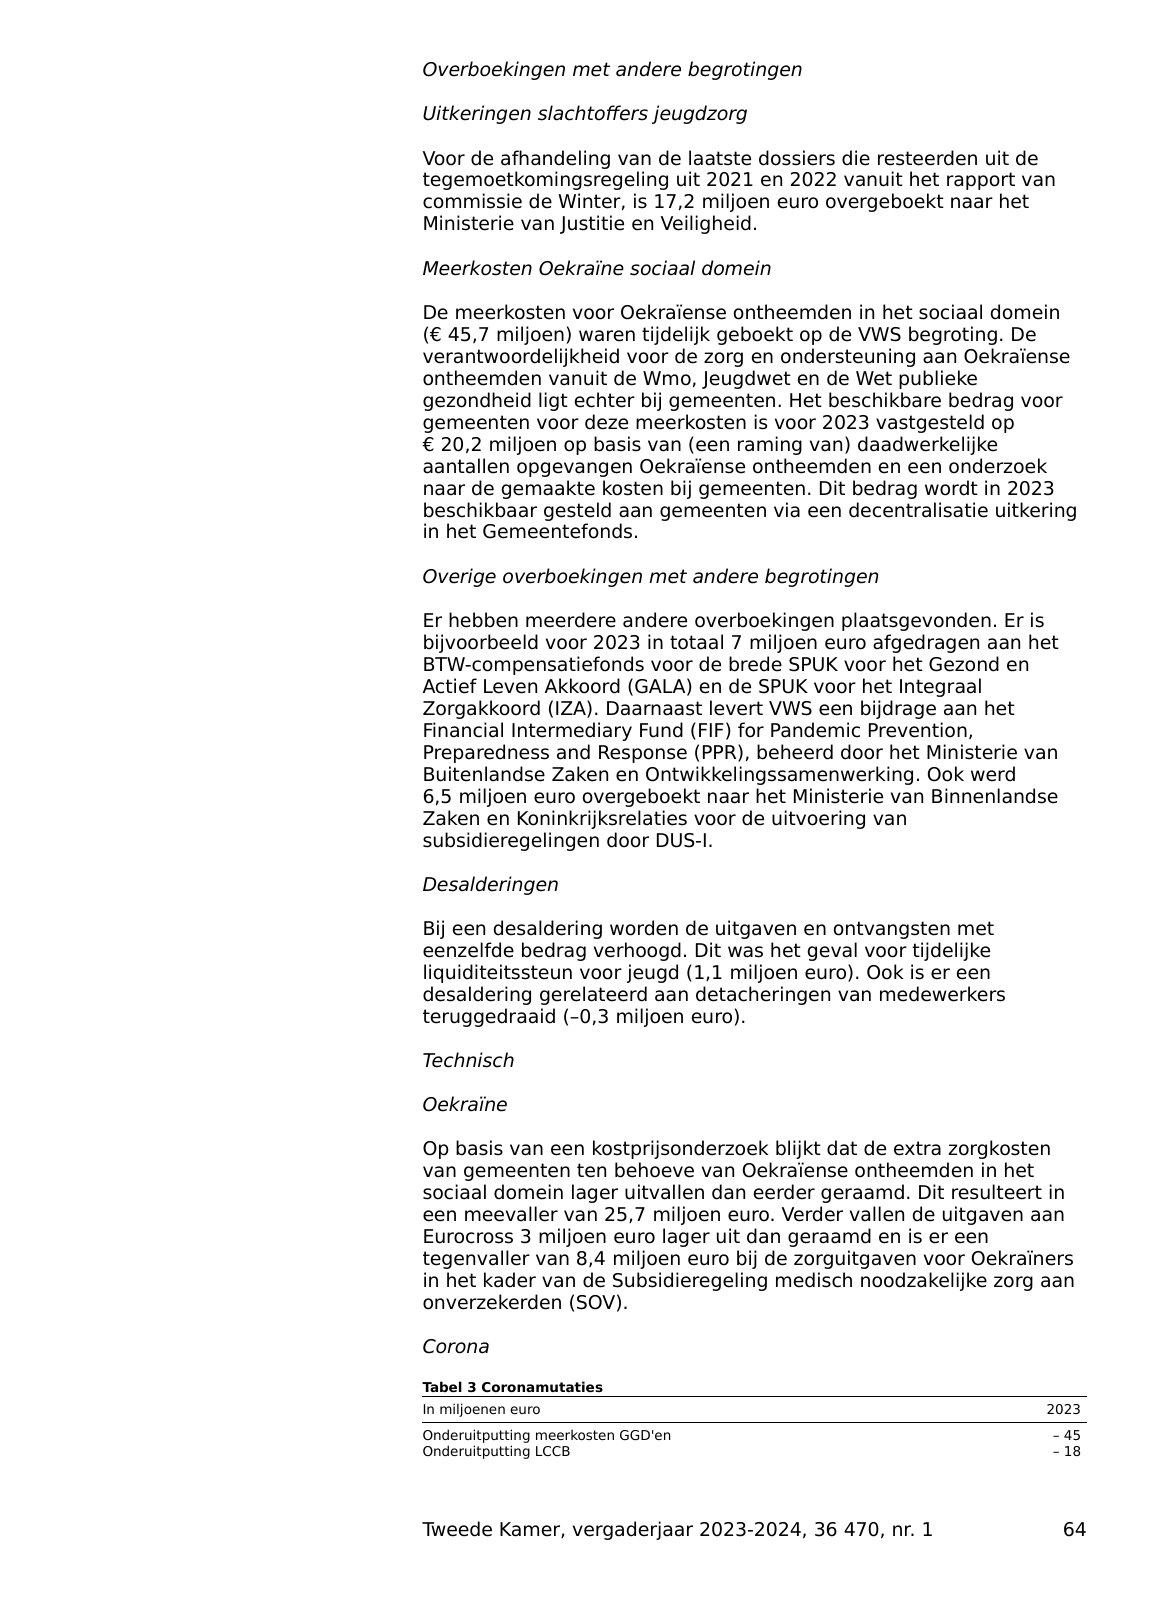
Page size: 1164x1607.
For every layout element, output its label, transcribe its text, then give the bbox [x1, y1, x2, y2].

text Voor de afhandeling van de laatste dossiers die resteerden uit de tegemoetkomingsregeling uit 2021 en 2022 vanuit het rapport van commissie de Winter, is 17,2 miljoen euro overgeboekt naar het Ministerie van Justitie en Veiligheid. [422, 147, 1087, 235]
table_cell – 45 [983, 1423, 1087, 1443]
subtitle Oekraïne [422, 1094, 1087, 1116]
subtitle Technisch [422, 1050, 1087, 1072]
text Bij een desaldering worden de uitgaven en ontvangsten met eenzelfde bedrag verhoogd. Dit was het geval voor tijdelijke liquiditeitssteun voor jeugd (1,1 miljoen euro). Ook is er een desaldering gerelateerd aan detacheringen van medewerkers teruggedraaid (–0,3 miljoen euro). [422, 918, 1087, 1028]
text Er hebben meerdere andere overboekingen plaatsgevonden. Er is bijvoorbeeld voor 2023 in totaal 7 miljoen euro afgedragen aan het BTW-compensatiefonds voor de brede SPUK voor het Gezond en Actief Leven Akkoord (GALA) en de SPUK voor het Integraal Zorgakkoord (IZA). Daarnaast levert VWS een bijdrage aan het Financial Intermediary Fund (FIF) for Pandemic Prevention, Preparedness and Response (PPR), beheerd door het Ministerie van Buitenlandse Zaken en Ontwikkelingssamenwerking. Ook werd 6,5 miljoen euro overgeboekt naar het Ministerie van Binnenlandse Zaken en Koninkrijksrelaties voor de uitvoering van subsidieregelingen door DUS-I. [422, 610, 1087, 852]
subtitle Overige overboekingen met andere begrotingen [422, 566, 1087, 588]
table_cell Onderuitputting meerkosten GGD'en [422, 1423, 983, 1443]
subtitle Corona [422, 1336, 1087, 1358]
table_cell 2023 [983, 1397, 1087, 1422]
table_cell Onderuitputting LCCB [422, 1444, 983, 1459]
text De meerkosten voor Oekraïense ontheemden in het sociaal domein (€ 45,7 miljoen) waren tijdelijk geboekt op de VWS begroting. De verantwoordelijkheid voor de zorg en ondersteuning aan Oekraïense ontheemden vanuit de Wmo, Jeugdwet en de Wet publieke gezondheid ligt echter bij gemeenten. Het beschikbare bedrag voor gemeenten voor deze meerkosten is voor 2023 vastgesteld op € 20,2 miljoen op basis van (een raming van) daadwerkelijke aantallen opgevangen Oekraïense ontheemden en een onderzoek naar de gemaakte kosten bij gemeenten. Dit bedrag wordt in 2023 beschikbaar gesteld aan gemeenten via een decentralisatie uitkering in het Gemeentefonds. [422, 302, 1087, 543]
subtitle Desalderingen [422, 874, 1087, 896]
subtitle Meerkosten Oekraïne sociaal domein [422, 257, 1087, 279]
text Op basis van een kostprijsonderzoek blijkt dat de extra zorgkosten van gemeenten ten behoeve van Oekraïense ontheemden in het sociaal domein lager uitvallen dan eerder geraamd. Dit resulteert in een meevaller van 25,7 miljoen euro. Verder vallen de uitgaven aan Eurocross 3 miljoen euro lager uit dan geraamd en is er een tegenvaller van 8,4 miljoen euro bij de zorguitgaven voor Oekraïners in het kader van de Subsidieregeling medisch noodzakelijke zorg aan onverzekerden (SOV). [422, 1138, 1087, 1314]
subtitle Overboekingen met andere begrotingen [422, 59, 1087, 81]
table_header Tabel 3 Coronamutaties [422, 1380, 1087, 1396]
table_cell In miljoenen euro [422, 1397, 983, 1422]
table_cell – 18 [983, 1444, 1087, 1459]
subtitle Uitkeringen slachtoffers jeugdzorg [422, 103, 1087, 125]
